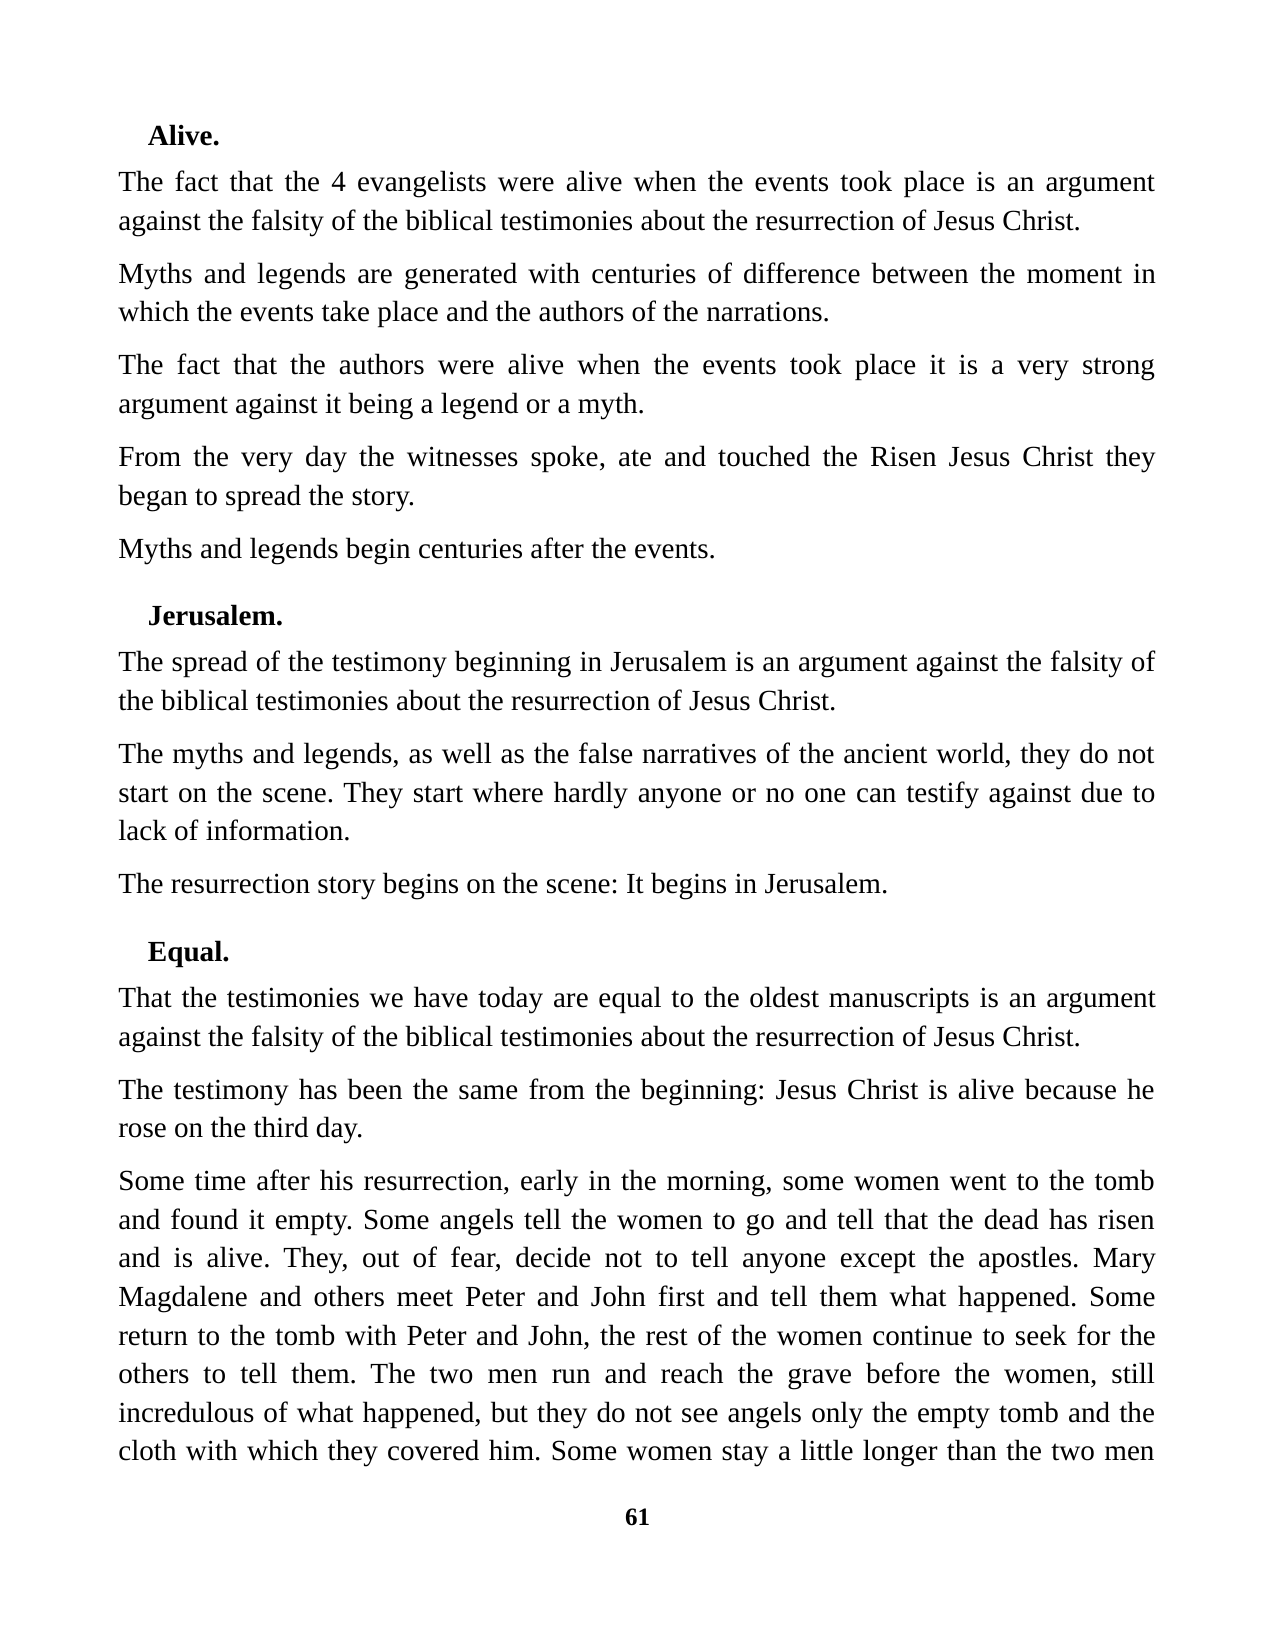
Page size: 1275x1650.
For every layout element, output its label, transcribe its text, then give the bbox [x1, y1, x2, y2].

text The resurrection story begins on the scene: It begins in Jerusalem. [118, 866, 1157, 900]
text The myths and legends, as well as the false narratives of the ancient world, they do not start on the scene. They start where hardly anyone or no one can testify against due to lack of information. [118, 736, 1157, 847]
text The testimony has been the same from the beginning: Jesus Christ is alive because he rose on the third day. [118, 1072, 1157, 1144]
text Some time after his resurrection, early in the morning, some women went to the tomb and found it empty. Some angels tell the women to go and tell that the dead has risen and is alive. They, out of fear, decide not to tell anyone except the apostles. Mary Magdalene and others meet Peter and John first and tell them what happened. Some return to the tomb with Peter and John, the rest of the women continue to seek for the others to tell them. The two men run and reach the grave before the women, still incredulous of what happened, but they do not see angels only the empty tomb and the cloth with which they covered him. Some women stay a little longer than the two men [118, 1163, 1157, 1467]
text The fact that the authors were alive when the events took place it is a very strong argument against it being a legend or a myth. [118, 347, 1157, 419]
subtitle Alive. [148, 118, 1157, 152]
subtitle Equal. [148, 934, 1157, 968]
text Myths and legends are generated with centuries of difference between the moment in which the events take place and the authors of the narrations. [118, 256, 1157, 328]
text Myths and legends begin centuries after the events. [118, 531, 1157, 564]
text The spread of the testimony beginning in Jerusalem is an argument against the falsity of the biblical testimonies about the resurrection of Jesus Christ. [118, 644, 1157, 717]
subtitle Jerusalem. [148, 598, 1157, 632]
text The fact that the 4 evangelists were alive when the events took place is an argument against the falsity of the biblical testimonies about the resurrection of Jesus Christ. [118, 164, 1157, 236]
text From the very day the witnesses spoke, ate and touched the Risen Jesus Christ they began to spread the story. [118, 439, 1157, 511]
text That the testimonies we have today are equal to the oldest manuscripts is an argument against the falsity of the biblical testimonies about the resurrection of Jesus Christ. [118, 980, 1157, 1052]
